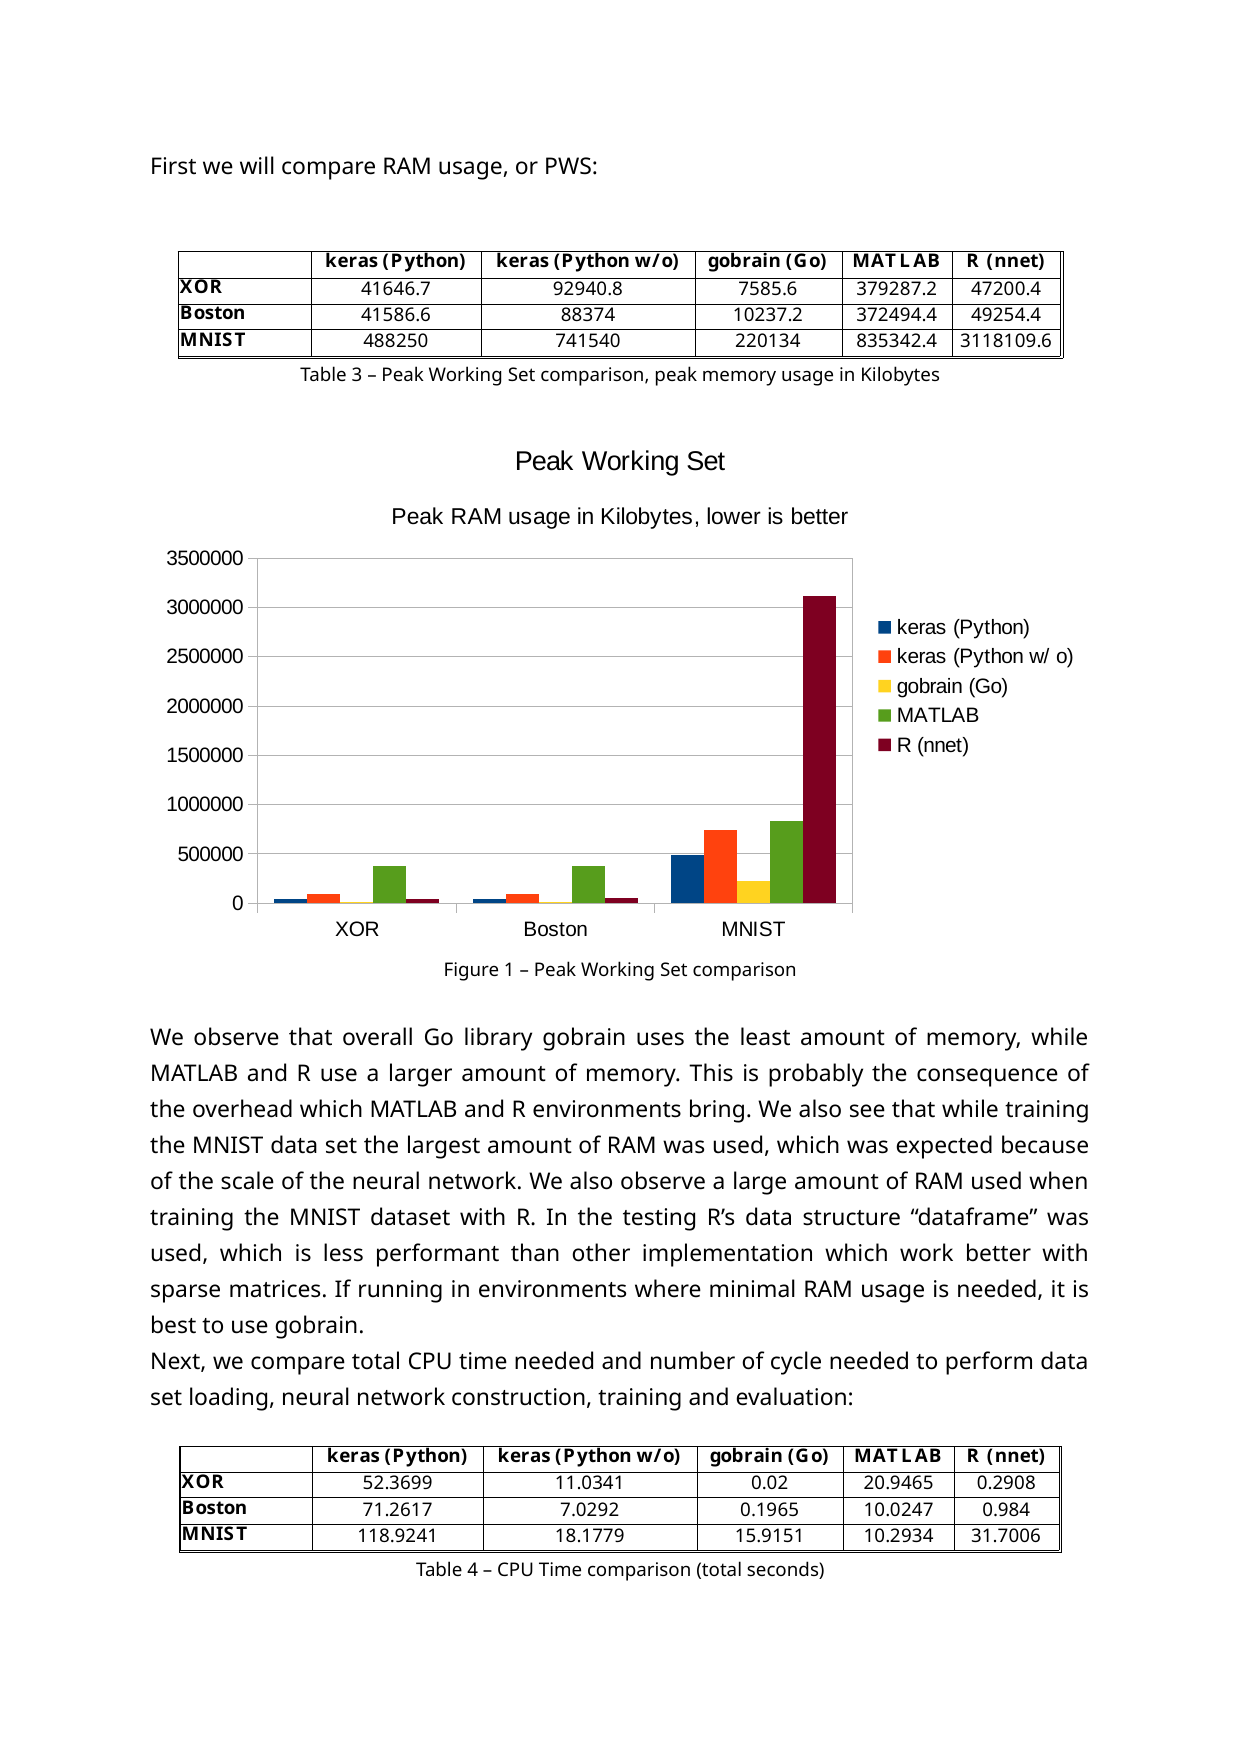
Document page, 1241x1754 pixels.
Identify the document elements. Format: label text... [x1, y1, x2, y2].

text We observe that overall Go library gobrain uses the least amount of memory, while MATLAB and R use a larger amount of memory. This is probably the consequence of the overhead which MATLAB and R environments bring. We also see that while training the MNIST data set the largest amount of RAM was used, which was expected because of the scale of the neural network. We also observe a large amount of RAM used when training the MNIST dataset with R. In the testing R’s data structure “dataframe” was used, which is less performant than other implementation which work better with sparse matrices. If running in environments where minimal RAM usage is needed, it is best to use gobrain. [150, 1021, 1090, 1340]
text Next, we compare total CPU time needed and number of cycle needed to perform data set loading, neural network construction, training and evaluation: [150, 1344, 1090, 1412]
text Figure 1 – Peak Working Set comparison [150, 953, 1090, 981]
text First we will compare RAM usage, or PWS: [150, 150, 1090, 181]
text Table 4 – CPU Time comparison (total seconds) [150, 1446, 1090, 1582]
text Table 3 – Peak Working Set comparison, peak memory usage in Kilobytes [150, 251, 1090, 387]
